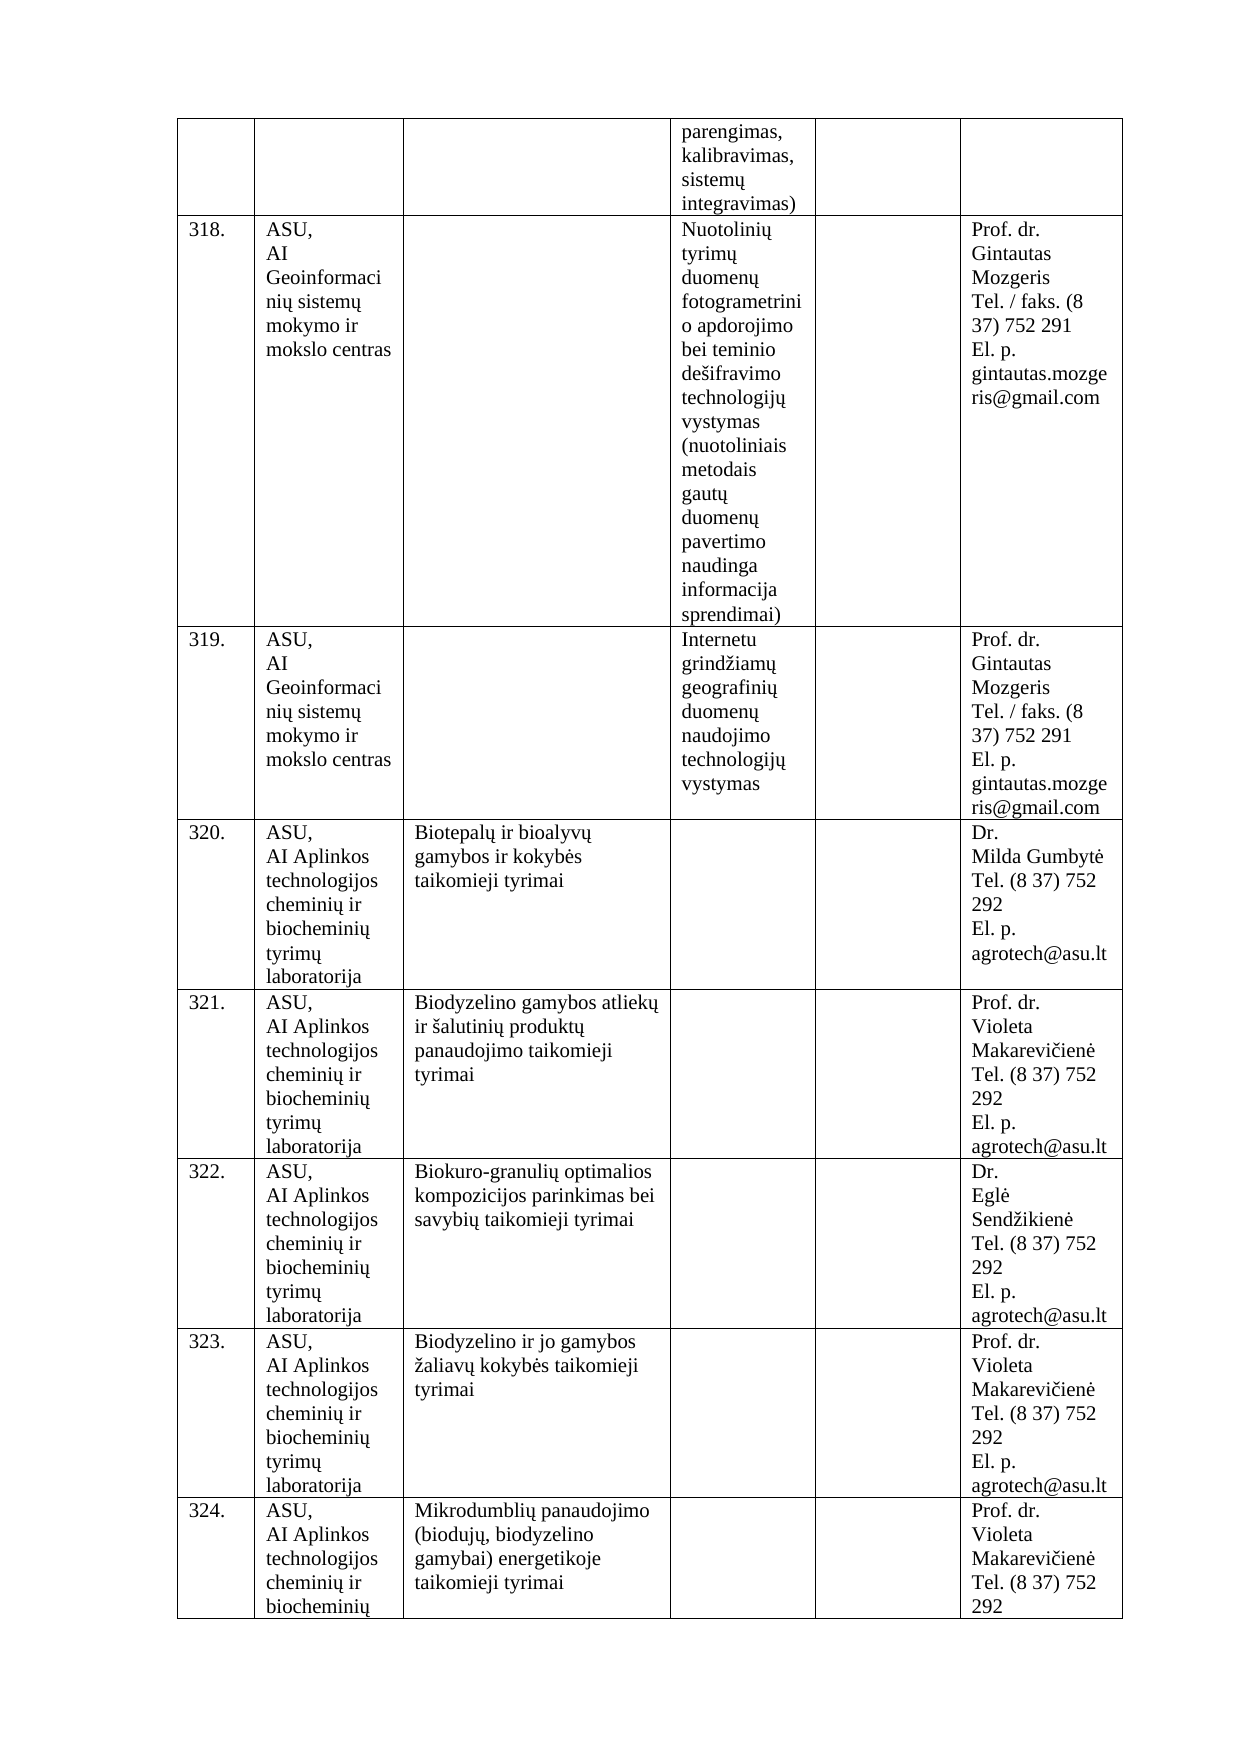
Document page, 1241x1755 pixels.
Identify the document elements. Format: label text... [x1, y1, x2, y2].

table_cell ASU, AI Geoinformacinių sistemų mokymo ir mokslo centras [255, 627, 403, 819]
table_cell [816, 627, 960, 819]
table_cell Nuotolinių tyrimų duomenų fotogrametrinio apdorojimo bei teminio dešifravimo technologijų vystymas (nuotoliniais metodais gautų duomenų pavertimo naudinga informacija sprendimai) [671, 216, 815, 626]
table_cell ASU, AI Aplinkos technologijos cheminių ir biocheminių tyrimų laboratorija [255, 820, 403, 988]
table_cell ASU, AI Aplinkos technologijos cheminių ir biocheminių [255, 1498, 403, 1618]
table_cell 319. [178, 627, 254, 819]
table_cell Biotepalų ir bioalyvų gamybos ir kokybės taikomieji tyrimai [404, 820, 670, 988]
table_cell Prof. dr. Gintautas Mozgeris Tel. / faks. (8 37) 752 291 El. p. gintautas.mozgeris@gmail.com [961, 216, 1122, 626]
table_cell ASU, AI Aplinkos technologijos cheminių ir biocheminių tyrimų laboratorija [255, 1329, 403, 1497]
table_cell [961, 119, 1122, 215]
table_cell 323. [178, 1329, 254, 1497]
table_cell [816, 990, 960, 1158]
table_cell Prof. dr. Violeta Makarevičienė Tel. (8 37) 752 292 El. p. agrotech@asu.lt [961, 990, 1122, 1158]
table_cell [671, 990, 815, 1158]
table_cell [816, 820, 960, 988]
table_cell [816, 1329, 960, 1497]
table_cell Biokuro-granulių optimalios kompozicijos parinkimas bei savybių taikomieji tyrimai [404, 1159, 670, 1327]
table_cell Mikrodumblių panaudojimo (biodujų, biodyzelino gamybai) energetikoje taikomieji tyrimai [404, 1498, 670, 1618]
table_cell ASU, AI Geoinformacinių sistemų mokymo ir mokslo centras [255, 216, 403, 626]
table_cell Biodyzelino gamybos atliekų ir šalutinių produktų panaudojimo taikomieji tyrimai [404, 990, 670, 1158]
table_cell [404, 216, 670, 626]
table_cell [671, 1159, 815, 1327]
table_cell Prof. dr. Violeta Makarevičienė Tel. (8 37) 752 292 [961, 1498, 1122, 1618]
table_cell ASU, AI Aplinkos technologijos cheminių ir biocheminių tyrimų laboratorija [255, 990, 403, 1158]
table_cell 322. [178, 1159, 254, 1327]
table_cell 321. [178, 990, 254, 1158]
table_cell [671, 1498, 815, 1618]
table_cell Dr. Milda Gumbytė Tel. (8 37) 752 292 El. p. agrotech@asu.lt [961, 820, 1122, 988]
table_cell 320. [178, 820, 254, 988]
table_cell [404, 119, 670, 215]
table_cell Dr. Eglė Sendžikienė Tel. (8 37) 752 292 El. p. agrotech@asu.lt [961, 1159, 1122, 1327]
table_cell [671, 820, 815, 988]
table_cell [816, 119, 960, 215]
table_cell 324. [178, 1498, 254, 1618]
table_cell 318. [178, 216, 254, 626]
table_cell [816, 1159, 960, 1327]
table_cell ASU, AI Aplinkos technologijos cheminių ir biocheminių tyrimų laboratorija [255, 1159, 403, 1327]
table_cell [178, 119, 254, 215]
table_cell [255, 119, 403, 215]
table_cell [671, 1329, 815, 1497]
table_cell [404, 627, 670, 819]
table_cell parengimas, kalibravimas, sistemų integravimas) [671, 119, 815, 215]
table_cell Internetu grindžiamų geografinių duomenų naudojimo technologijų vystymas [671, 627, 815, 819]
table_cell [816, 1498, 960, 1618]
table_cell Biodyzelino ir jo gamybos žaliavų kokybės taikomieji tyrimai [404, 1329, 670, 1497]
table_cell Prof. dr. Violeta Makarevičienė Tel. (8 37) 752 292 El. p. agrotech@asu.lt [961, 1329, 1122, 1497]
table_cell [816, 216, 960, 626]
table_cell Prof. dr. Gintautas Mozgeris Tel. / faks. (8 37) 752 291 El. p. gintautas.mozgeris@gmail.com [961, 627, 1122, 819]
